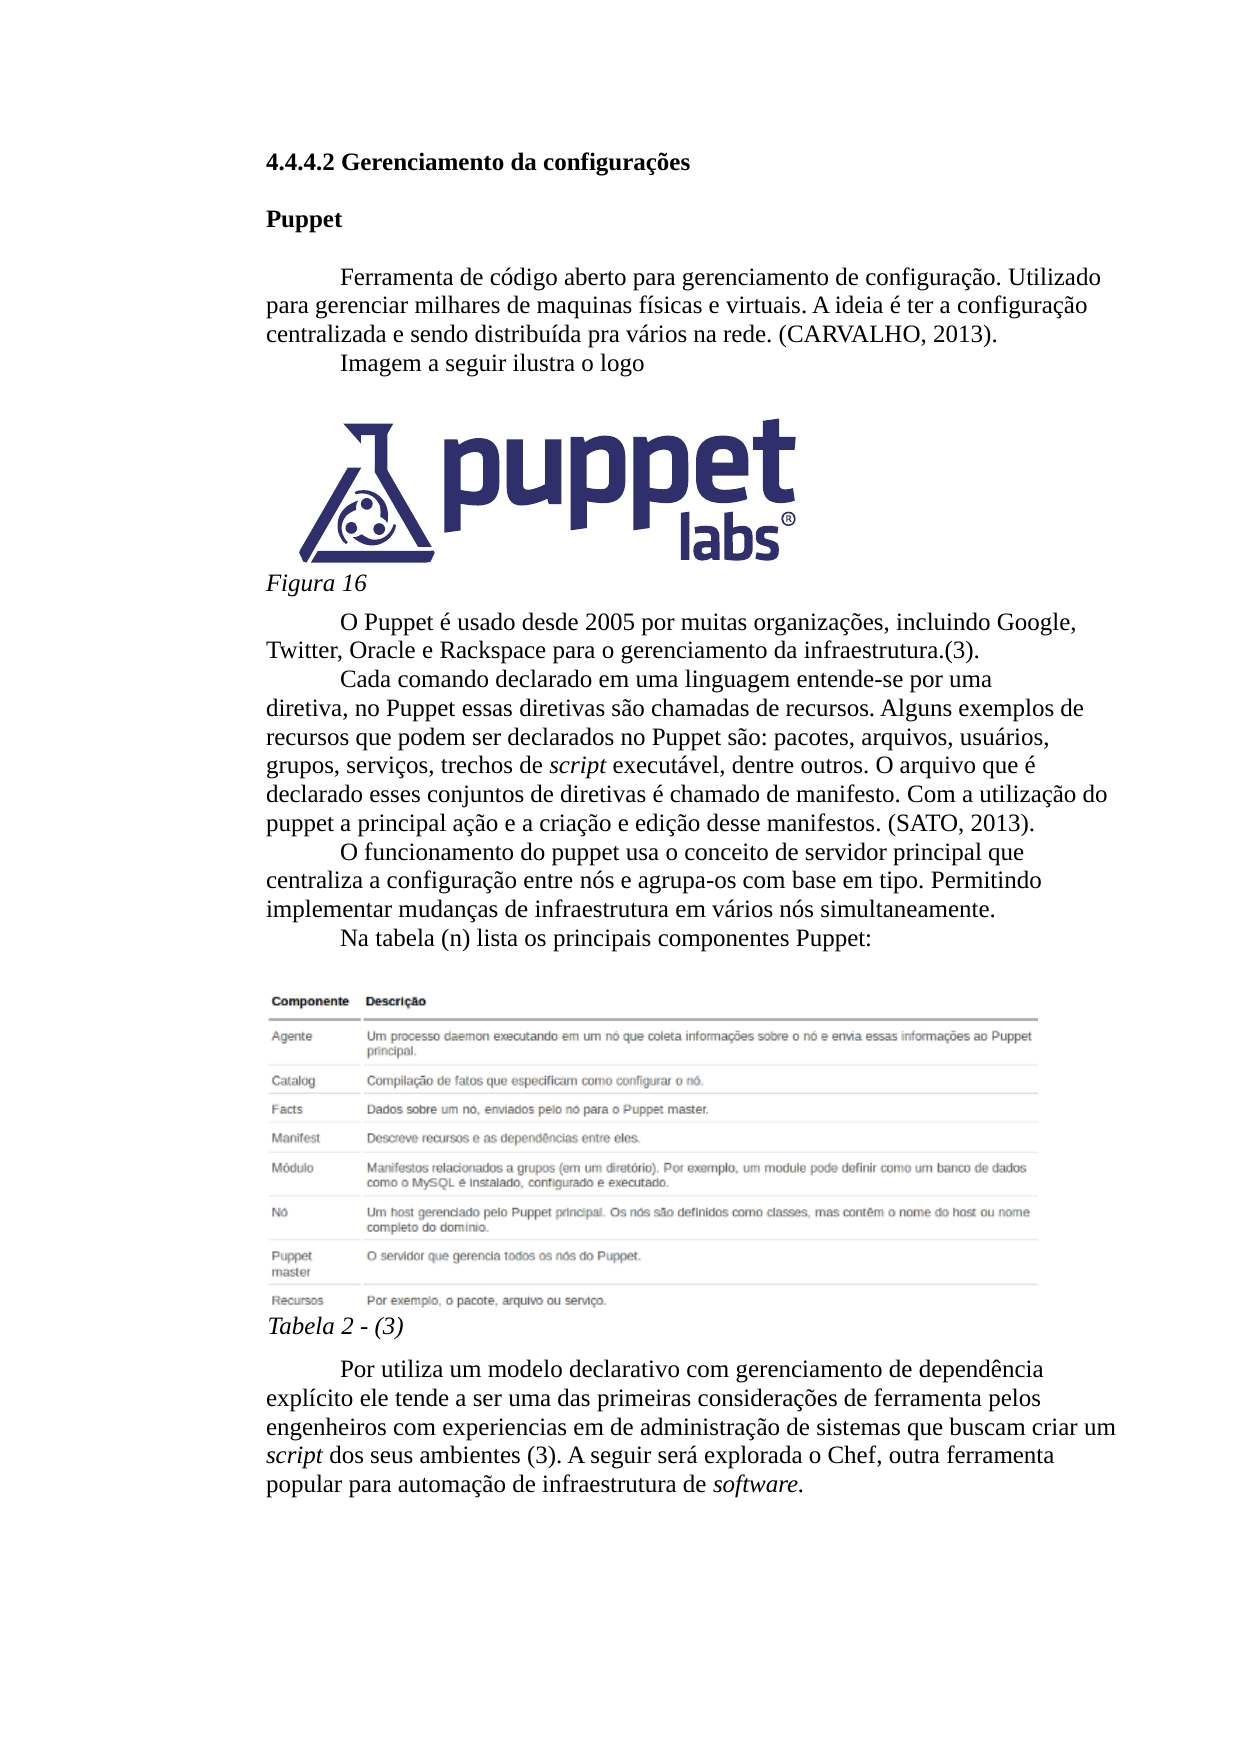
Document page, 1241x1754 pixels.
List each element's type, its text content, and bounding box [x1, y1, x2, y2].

text 4.4.4.2 Gerenciamento da configurações [118, 147, 1122, 176]
text Puppet [118, 204, 1122, 233]
text Na tabela (n) lista os principais componentes Puppet: [118, 923, 1122, 952]
text Por utiliza um modelo declarativo com gerenciamento de dependência explícito ele tende a ser uma das primeiras considerações de ferramenta pelos engenheiros com experiencias em de administração de sistemas que buscam criar um script dos seus ambientes (3). A seguir será explorada o Chef, outra ferramenta popular para automação de infraestrutura de software. [118, 1354, 1122, 1498]
picture [267, 993, 1038, 1312]
text Ferramenta de código aberto para gerenciamento de configuração. Utilizado para gerenciar milhares de maquinas físicas e virtuais. A ideia é ter a configuração centralizada e sendo distribuída pra vários na rede. (CARVALHO, 2013). [118, 262, 1122, 348]
text O Puppet é usado desde 2005 por muitas organizações, incluindo Google, Twitter, Oracle e Rackspace para o gerenciamento da infraestrutura.(3). [118, 607, 1122, 664]
text Imagem a seguir ilustra o logo [118, 348, 1122, 377]
text Tabela 2 - (3) [267, 1312, 1038, 1340]
text O funcionamento do puppet usa o conceito de servidor principal que centraliza a configuração entre nós e agrupa-os com base em tipo. Permitindo implementar mudanças de infraestrutura em vários nós simultaneamente. [118, 837, 1122, 923]
text Cada comando declarado em uma linguagem entende-se por uma diretiva, no Puppet essas diretivas são chamadas de recursos. Alguns exemplos de recursos que podem ser declarados no Puppet são: pacotes, arquivos, usuários, grupos, serviços, trechos de script executável, dentre outros. O arquivo que é declarado esses conjuntos de diretivas é chamado de manifesto. Com a utilização do puppet a principal ação e a criação e edição desse manifestos. (SATO, 2013). [118, 664, 1122, 837]
text Figura 16 [266, 418, 839, 597]
